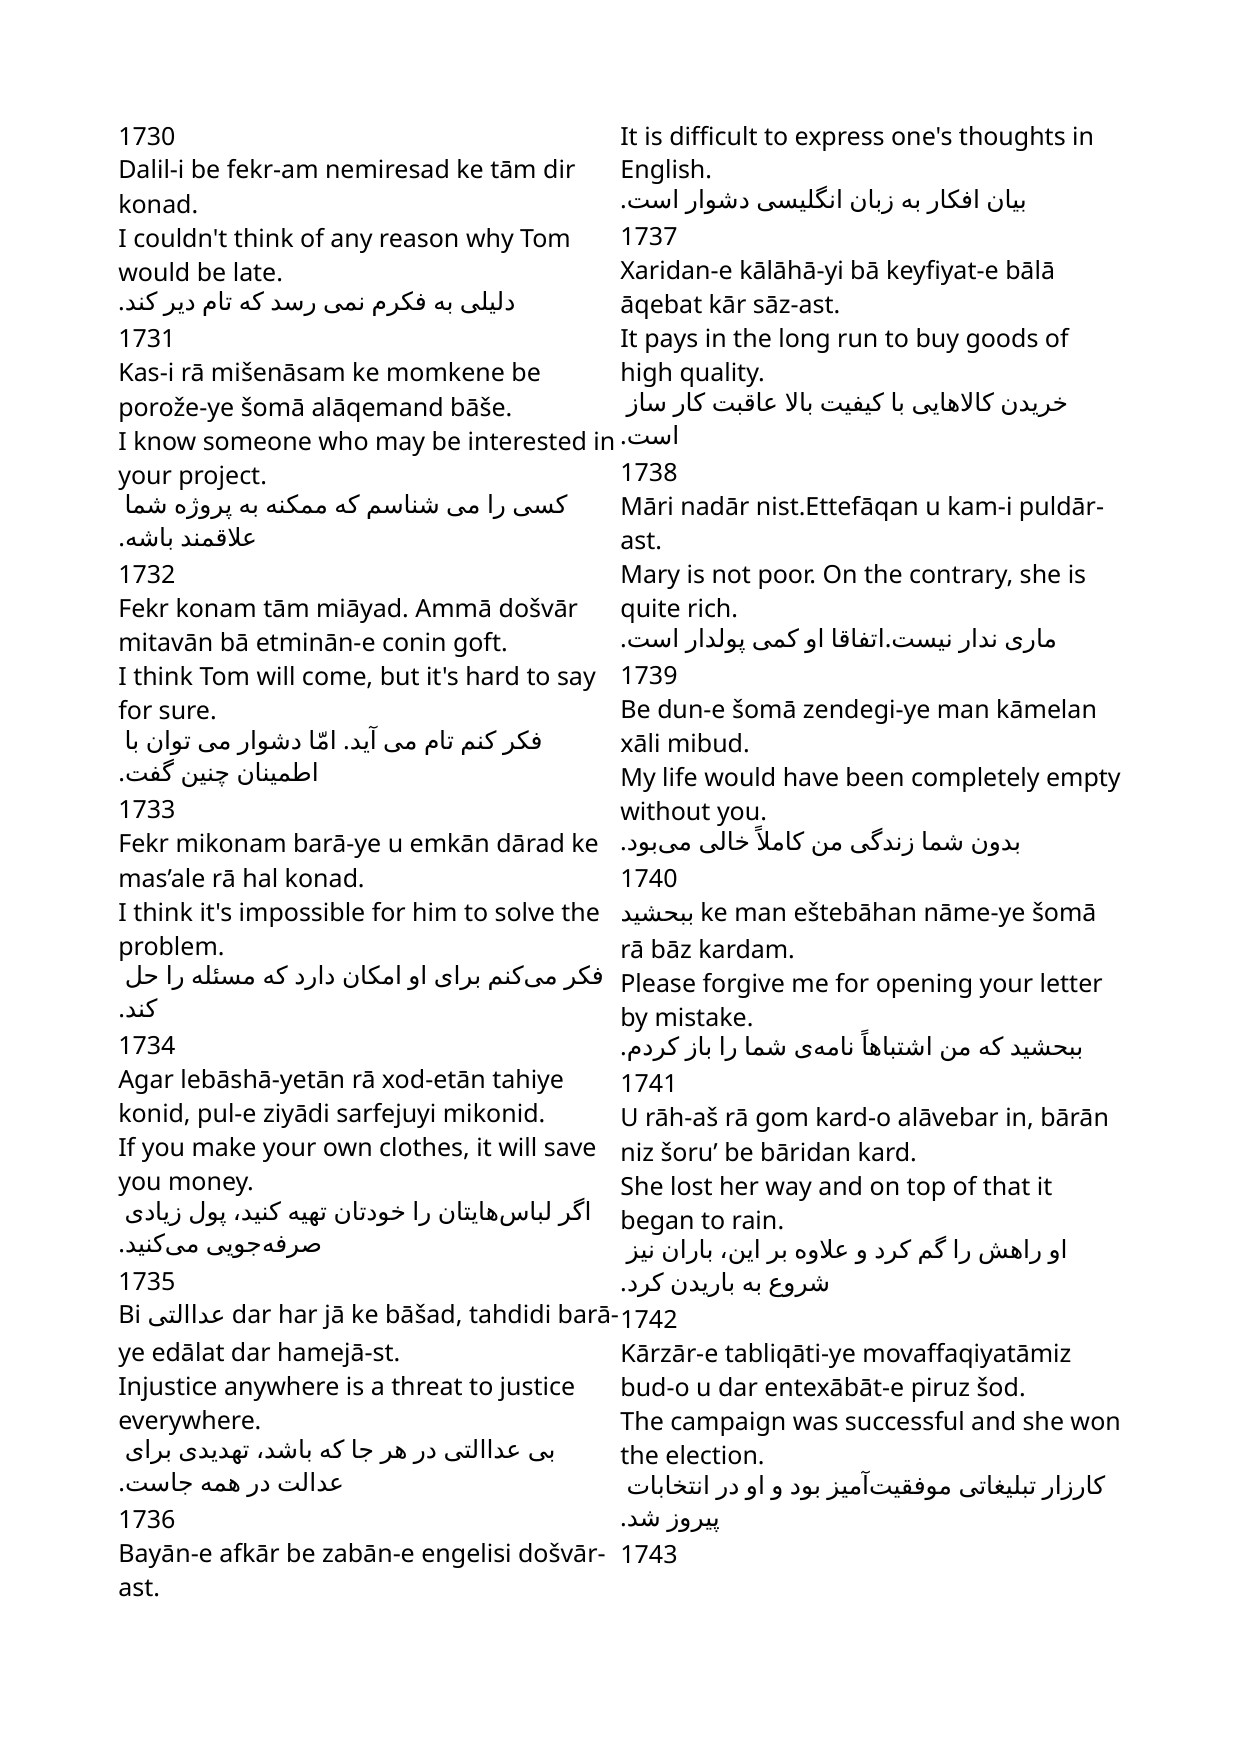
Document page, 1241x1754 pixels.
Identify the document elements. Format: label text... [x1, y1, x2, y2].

text ماری ندار نیست.اتفاقا او کمی پولدار است. [620, 625, 1122, 657]
text او راهش را گم کرد و علاوه بر این، باران نیز شروع به باریدن کرد. [620, 1236, 1122, 1302]
text Please forgive me for opening your letter by mistake. [620, 965, 1122, 1033]
text 1741 [620, 1066, 1122, 1100]
text I think it's impossible for him to solve the problem. [118, 894, 620, 962]
text I couldn't think of any reason why Tom would be late. [118, 220, 620, 288]
text My life would have been completely empty without you. [620, 759, 1122, 828]
text Bayān-e afkār be zabān-e engelisi došvār-ast. [118, 1536, 620, 1604]
text Fekr konam tām mi‌āyad. Ammā došvār mi‌tavān bā etminān-e conin goft. [118, 591, 620, 659]
text U rāh-aš rā gom kard-o alāvebar in, bārān niz šoru’ be bāridan kard. [620, 1100, 1122, 1168]
text Fekr mi‌konam barā-ye u emkān dārad ke mas’ale rā hal konad. [118, 826, 620, 894]
text کسی را می شناسم که ممکنه به پروژه شما علاقمند باشه. [118, 491, 620, 557]
text The campaign was successful and she won the election. [620, 1404, 1122, 1472]
text Xaridan-e kālāhā-yi bā keyfiyat-e bālā āqebat kār sāz-ast. [620, 253, 1122, 321]
text 1738 [620, 454, 1122, 488]
text 1737 [620, 219, 1122, 253]
text Kārzār-e tabliqāti-ye movaffaqiyatāmiz bud-o u dar entexābāt-e piruz šod. [620, 1336, 1122, 1404]
text It is difficult to express one's thoughts in English. [620, 118, 1122, 186]
text فکر کنم تام می آید. امّا دشوار می توان با اطمینان چنین گفت. [118, 727, 620, 792]
text I know someone who may be interested in your project. [118, 423, 620, 491]
text 1730 [118, 118, 620, 152]
text Mary is not poor. On the contrary, she is quite rich. [620, 557, 1122, 625]
text ببحشید ke man eštebāhan nāme‌-ye šomā rā bāz kardam. [620, 894, 1122, 965]
text She lost her way and on top of that it began to rain. [620, 1168, 1122, 1236]
text Injustice anywhere is a threat to justice everywhere. [118, 1368, 620, 1436]
text 1732 [118, 557, 620, 591]
text دلیلی به فکرم نمی رسد که تام دیر کند. [118, 288, 620, 321]
text Māri nadār nist.Ettefāqan u kam-i puldār-ast. [620, 488, 1122, 557]
text I think Tom will come, but it's hard to say for sure. [118, 659, 620, 727]
text Be dun-e šomā zendegi-ye man kāmelan xāli mi‌bud. [620, 691, 1122, 759]
text 1740 [620, 860, 1122, 894]
text ببحشید که من اشتباهاً نامه‌ی شما را باز کردم. [620, 1033, 1122, 1066]
text 1742 [620, 1302, 1122, 1336]
text Kas-i rā mi‌šenāsam ke momkene be porože‌-ye šomā alāqemand bāše. [118, 355, 620, 423]
text فکر می‌کنم برای او امکان دارد که مسئله را حل کند. [118, 962, 620, 1028]
text خریدن کالاهایی با کیفیت بالا عاقبت کار ساز است. [620, 389, 1122, 454]
text بی عداالتی در هر جا که باشد، تهدیدی برای عدالت در همه جاست. [118, 1436, 620, 1502]
text If you make your own clothes, it will save you money. [118, 1130, 620, 1198]
text بدون شما زندگی من کاملاً خالی می‌بود. [620, 828, 1122, 860]
text Agar lebās‌hā-yetān rā xod-etān tahiye konid, pul-e ziyādi sarfejuyi mi‌konid. [118, 1062, 620, 1130]
text 1743 [620, 1537, 1122, 1571]
text 1739 [620, 657, 1122, 691]
text بیان افکار به زبان انگلیسی دشوار است. [620, 186, 1122, 219]
text It pays in the long run to buy goods of high quality. [620, 321, 1122, 389]
text 1734 [118, 1028, 620, 1062]
text کارزار تبلیغاتی موفقیت‌آمیز بود و او در انتخابات پیروز شد. [620, 1472, 1122, 1537]
text Bi عداالتی dar har jā ke bāšad, tahdidi barā-ye edālat dar hamejā-st. [118, 1297, 620, 1368]
text 1736 [118, 1502, 620, 1536]
text 1735 [118, 1263, 620, 1297]
text اگر لباس‌هایتان را خودتان تهیه کنید، پول زیادی صرفه‌جویی می‌کنید. [118, 1198, 620, 1263]
text 1731 [118, 321, 620, 355]
text Dalil-i be fekr-am nemi‌resad ke tām dir konad. [118, 152, 620, 220]
text 1733 [118, 792, 620, 826]
